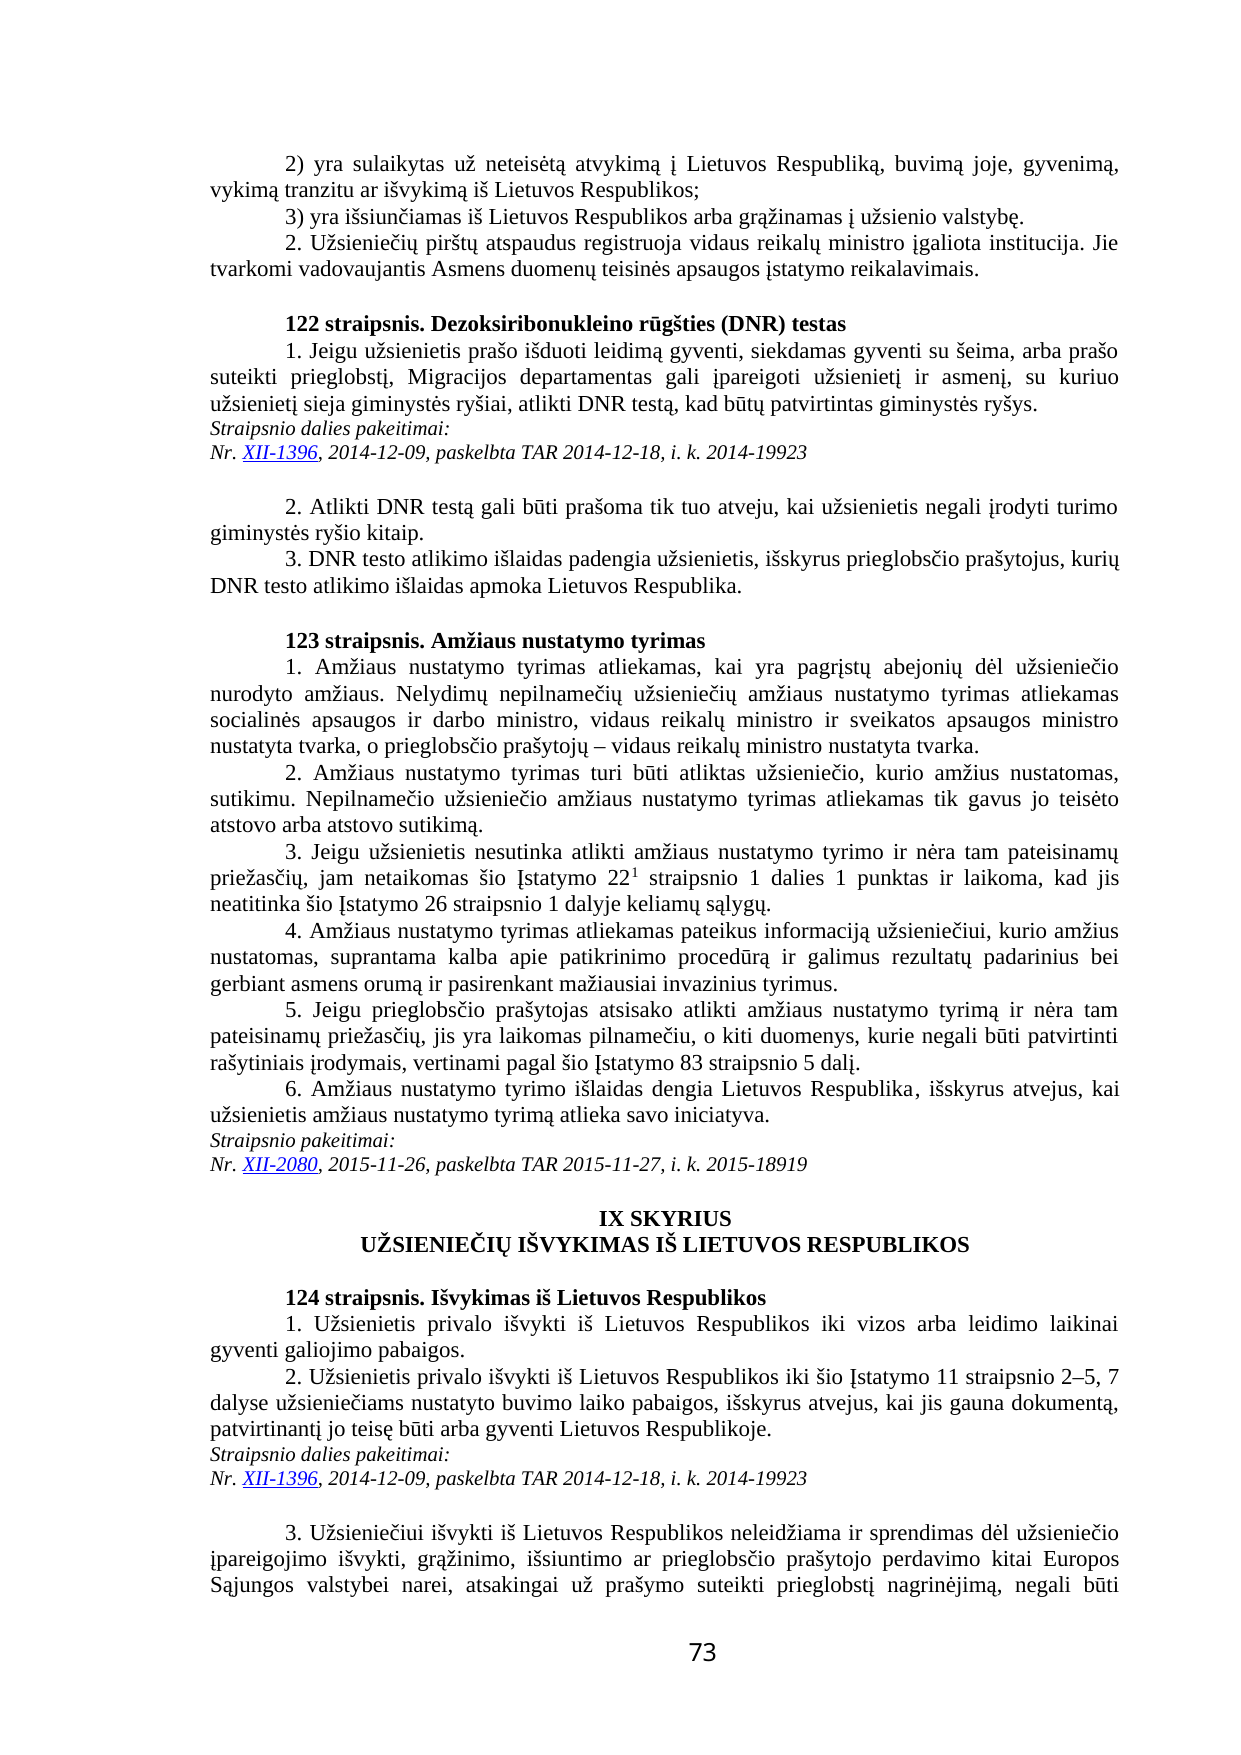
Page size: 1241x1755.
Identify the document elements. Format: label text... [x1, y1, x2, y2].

text 3. DNR testo atlikimo išlaidas padengia užsienietis, išskyrus prieglobsčio prašytojus, kurių DNR testo atlikimo išlaidas apmoka Lietuvos Respublika. [210, 546, 1120, 598]
text 3. Jeigu užsienietis nesutinka atlikti amžiaus nustatymo tyrimo ir nėra tam pateisinamų priežasčių, jam netaikomas šio Įstatymo 221 straipsnio 1 dalies 1 punktas ir laikoma, kad jis neatitinka šio Įstatymo 26 straipsnio 1 dalyje keliamų sąlygų. [210, 838, 1120, 917]
text 1. Jeigu užsienietis prašo išduoti leidimą gyventi, siekdamas gyventi su šeima, arba prašo suteikti prieglobstį, Migracijos departamentas gali įpareigoti užsienietį ir asmenį, su kuriuo užsienietį sieja giminystės ryšiai, atlikti DNR testą, kad būtų patvirtintas giminystės ryšys. [210, 337, 1120, 416]
text 3. Užsieniečiui išvykti iš Lietuvos Respublikos neleidžiama ir sprendimas dėl užsieniečio įpareigojimo išvykti, grąžinimo, išsiuntimo ar prieglobsčio prašytojo perdavimo kitai Europos Sąjungos valstybei narei, atsakingai už prašymo suteikti prieglobstį nagrinėjimą, negali būti [210, 1519, 1120, 1598]
text 1. Amžiaus nustatymo tyrimas atliekamas, kai yra pagrįstų abejonių dėl užsieniečio nurodyto amžiaus. Nelydimų nepilnamečių užsieniečių amžiaus nustatymo tyrimas atliekamas socialinės apsaugos ir darbo ministro, vidaus reikalų ministro ir sveikatos apsaugos ministro nustatyta tvarka, o prieglobsčio prašytojų – vidaus reikalų ministro nustatyta tvarka. [210, 653, 1120, 759]
text UŽSIENIEČIŲ IŠVYKIMAS IŠ LIETUVOS RESPUBLIKOS [210, 1231, 1120, 1257]
text 2. Užsieniečių pirštų atspaudus registruoja vidaus reikalų ministro įgaliota institucija. Jie tvarkomi vadovaujantis Asmens duomenų teisinės apsaugos įstatymo reikalavimais. [210, 229, 1120, 282]
text 2) yra sulaikytas už neteisėtą atvykimą į Lietuvos Respubliką, buvimą joje, gyvenimą, vykimą tranzitu ar išvykimą iš Lietuvos Respublikos; [210, 150, 1120, 203]
text IX SKYRIUS [210, 1204, 1120, 1231]
text 124 straipsnis. Išvykimas iš Lietuvos Respublikos [210, 1284, 1120, 1310]
text Nr. XII-2080, 2015-11-26, paskelbta TAR 2015-11-27, i. k. 2015-18919 [210, 1152, 1120, 1176]
text Straipsnio dalies pakeitimai: [210, 1442, 1120, 1466]
text 6. Amžiaus nustatymo tyrimo išlaidas dengia Lietuvos Respublika, išskyrus atvejus, kai užsienietis amžiaus nustatymo tyrimą atlieka savo iniciatyva. [210, 1075, 1120, 1128]
text 2. Atlikti DNR testą gali būti prašoma tik tuo atveju, kai užsienietis negali įrodyti turimo giminystės ryšio kitaip. [210, 493, 1120, 546]
text Straipsnio dalies pakeitimai: [210, 416, 1120, 440]
text 2. Amžiaus nustatymo tyrimas turi būti atliktas užsieniečio, kurio amžius nustatomas, sutikimu. Nepilnamečio užsieniečio amžiaus nustatymo tyrimas atliekamas tik gavus jo teisėto atstovo arba atstovo sutikimą. [210, 759, 1120, 838]
text Nr. XII-1396, 2014-12-09, paskelbta TAR 2014-12-18, i. k. 2014-19923 [210, 1466, 1120, 1490]
subtitle 122 straipsnis. Dezoksiribonukleino rūgšties (DNR) testas [210, 311, 1120, 337]
text Straipsnio pakeitimai: [210, 1128, 1120, 1152]
text 1. Užsienietis privalo išvykti iš Lietuvos Respublikos iki vizos arba leidimo laikinai gyventi galiojimo pabaigos. [210, 1310, 1120, 1363]
text 2. Užsienietis privalo išvykti iš Lietuvos Respublikos iki šio Įstatymo 11 straipsnio 2–5, 7 dalyse užsieniečiams nustatyto buvimo laiko pabaigos, išskyrus atvejus, kai jis gauna dokumentą, patvirtinantį jo teisę būti arba gyventi Lietuvos Respublikoje. [210, 1363, 1120, 1442]
text 3) yra išsiunčiamas iš Lietuvos Respublikos arba grąžinamas į užsienio valstybę. [210, 203, 1120, 229]
text Nr. XII-1396, 2014-12-09, paskelbta TAR 2014-12-18, i. k. 2014-19923 [210, 440, 1120, 464]
text 5. Jeigu prieglobsčio prašytojas atsisako atlikti amžiaus nustatymo tyrimą ir nėra tam pateisinamų priežasčių, jis yra laikomas pilnamečiu, o kiti duomenys, kurie negali būti patvirtinti rašytiniais įrodymais, vertinami pagal šio Įstatymo 83 straipsnio 5 dalį. [210, 996, 1120, 1075]
text 123 straipsnis. Amžiaus nustatymo tyrimas [210, 627, 1120, 653]
text 4. Amžiaus nustatymo tyrimas atliekamas pateikus informaciją užsieniečiui, kurio amžius nustatomas, suprantama kalba apie patikrinimo procedūrą ir galimus rezultatų padarinius bei gerbiant asmens orumą ir pasirenkant mažiausiai invazinius tyrimus. [210, 917, 1120, 996]
